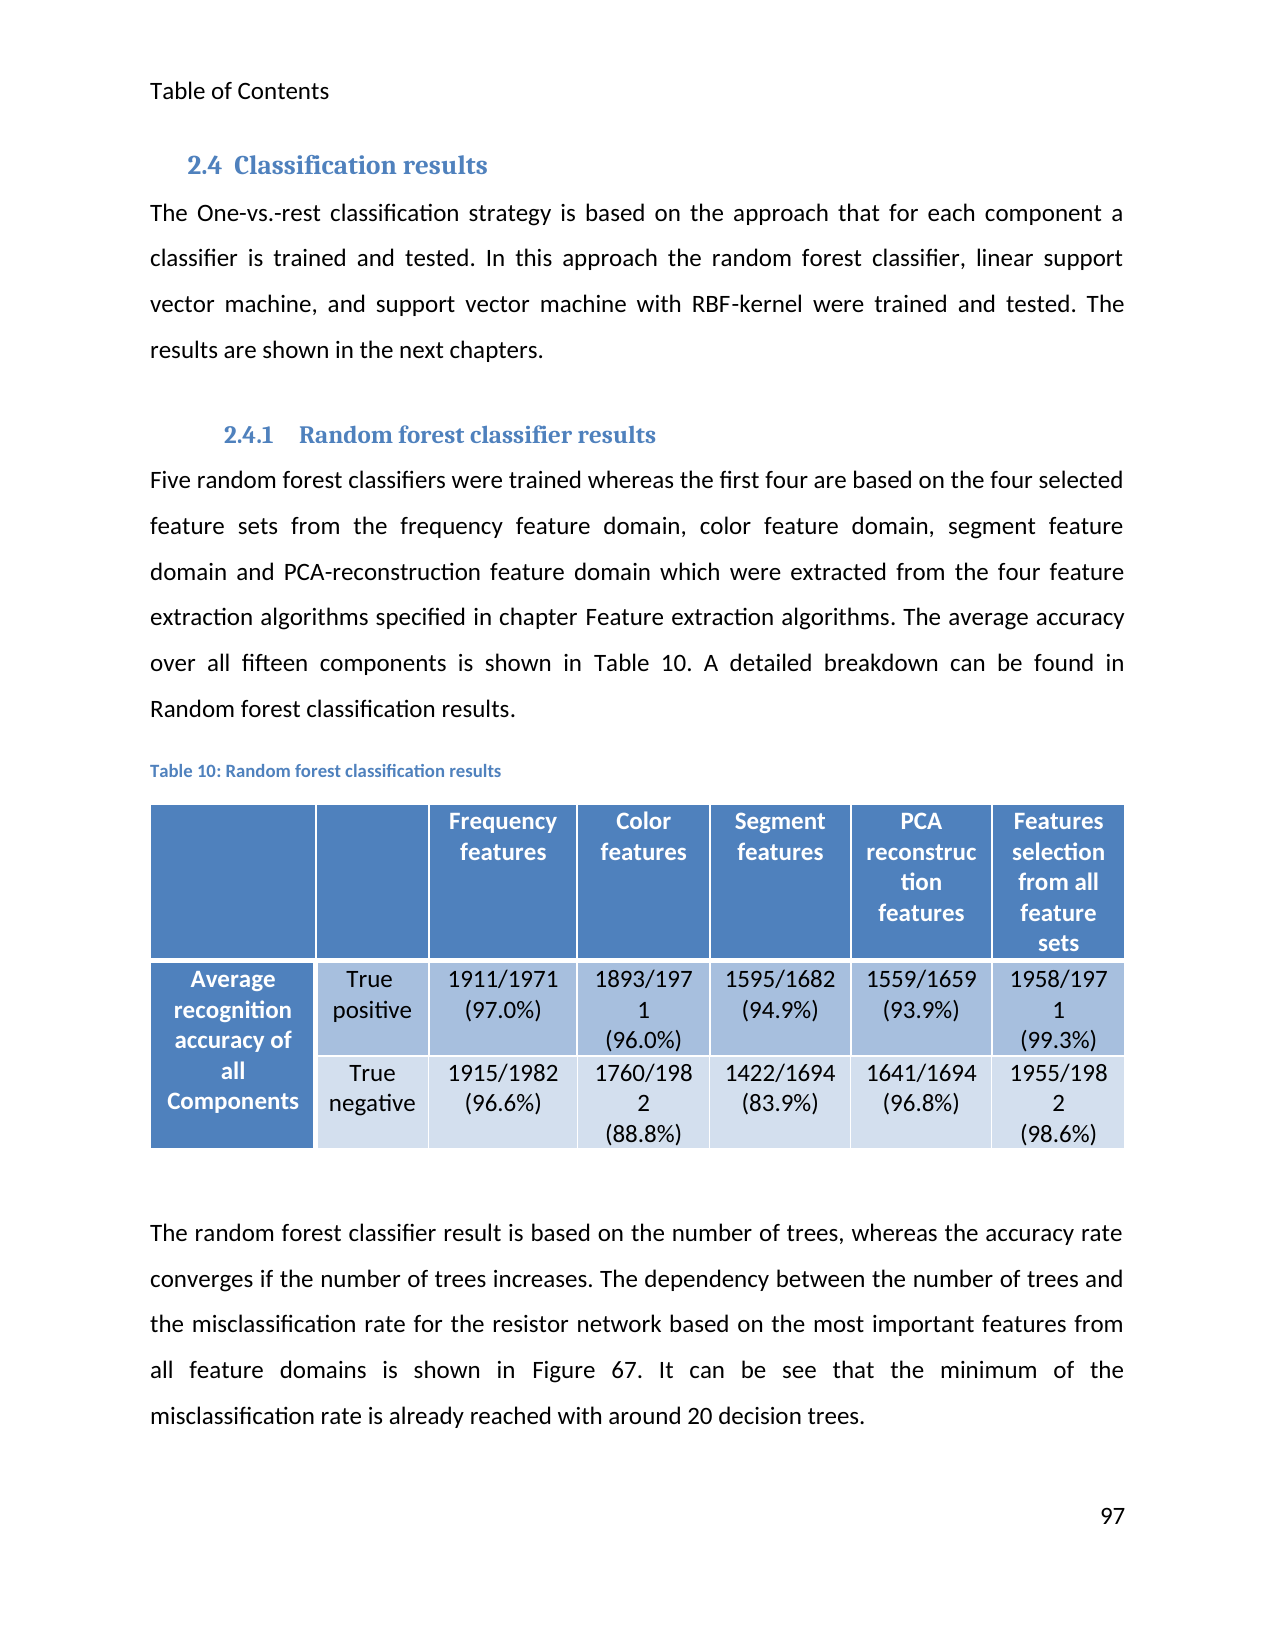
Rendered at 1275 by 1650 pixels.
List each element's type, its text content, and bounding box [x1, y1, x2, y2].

text Five random forest classifiers were trained whereas the first four are based on the four selected feature sets from the frequency feature domain, color feature domain, segment feature domain and PCA-reconstruction feature domain which were extracted from the four feature extraction algorithms specified in chapter Feature extraction algorithms. The average accuracy over all fifteen components is shown in Table 10. A detailed breakdown can be found in Random forest classification results. [150, 464, 1125, 723]
table_cell 1641/1694 (96.8%) [851, 1057, 991, 1148]
table_cell Average recognition accuracy of all Components [151, 963, 313, 1148]
table_cell True negative [318, 1057, 428, 1148]
table_cell 1955/1982 (98.6%) [992, 1057, 1124, 1148]
table_cell 1559/1659 (93.9%) [852, 963, 991, 1055]
table_header Segment features [711, 805, 850, 958]
table_header Color features [578, 805, 709, 958]
table_header [151, 805, 315, 958]
subtitle Classification results [187, 150, 1125, 181]
table_header PCA reconstruction features [852, 805, 991, 958]
text Table 10: Random forest classification results [150, 759, 1125, 782]
table_cell 1958/1971 (99.3%) [993, 963, 1124, 1055]
table_cell 1893/1971 (96.0%) [578, 963, 709, 1055]
table_header Frequency features [430, 805, 576, 958]
subtitle Random forest classifier results [224, 421, 1125, 450]
table_cell 1422/1694 (83.9%) [710, 1057, 850, 1148]
table_cell 1595/1682 (94.9%) [711, 963, 850, 1055]
text The One-vs.-rest classification strategy is based on the approach that for each component a classifier is trained and tested. In this approach the random forest classifier, linear support vector machine, and support vector machine with RBF-kernel were trained and tested. The results are shown in the next chapters. [150, 197, 1125, 364]
table_cell 1911/1971 (97.0%) [430, 963, 576, 1055]
table_cell True positive [318, 963, 428, 1055]
text The random forest classifier result is based on the number of trees, whereas the accuracy rate converges if the number of trees increases. The dependency between the number of trees and the misclassification rate for the resistor network based on the most important features from all feature domains is shown in Figure 67. It can be see that the minimum of the misclassification rate is already reached with around 20 decision trees. [150, 1217, 1125, 1431]
table_cell 1915/1982 (96.6%) [429, 1057, 577, 1148]
table_header Features selection from all feature sets [993, 805, 1124, 958]
table_cell 1760/1982 (88.8%) [578, 1057, 709, 1148]
table_header [317, 805, 428, 958]
